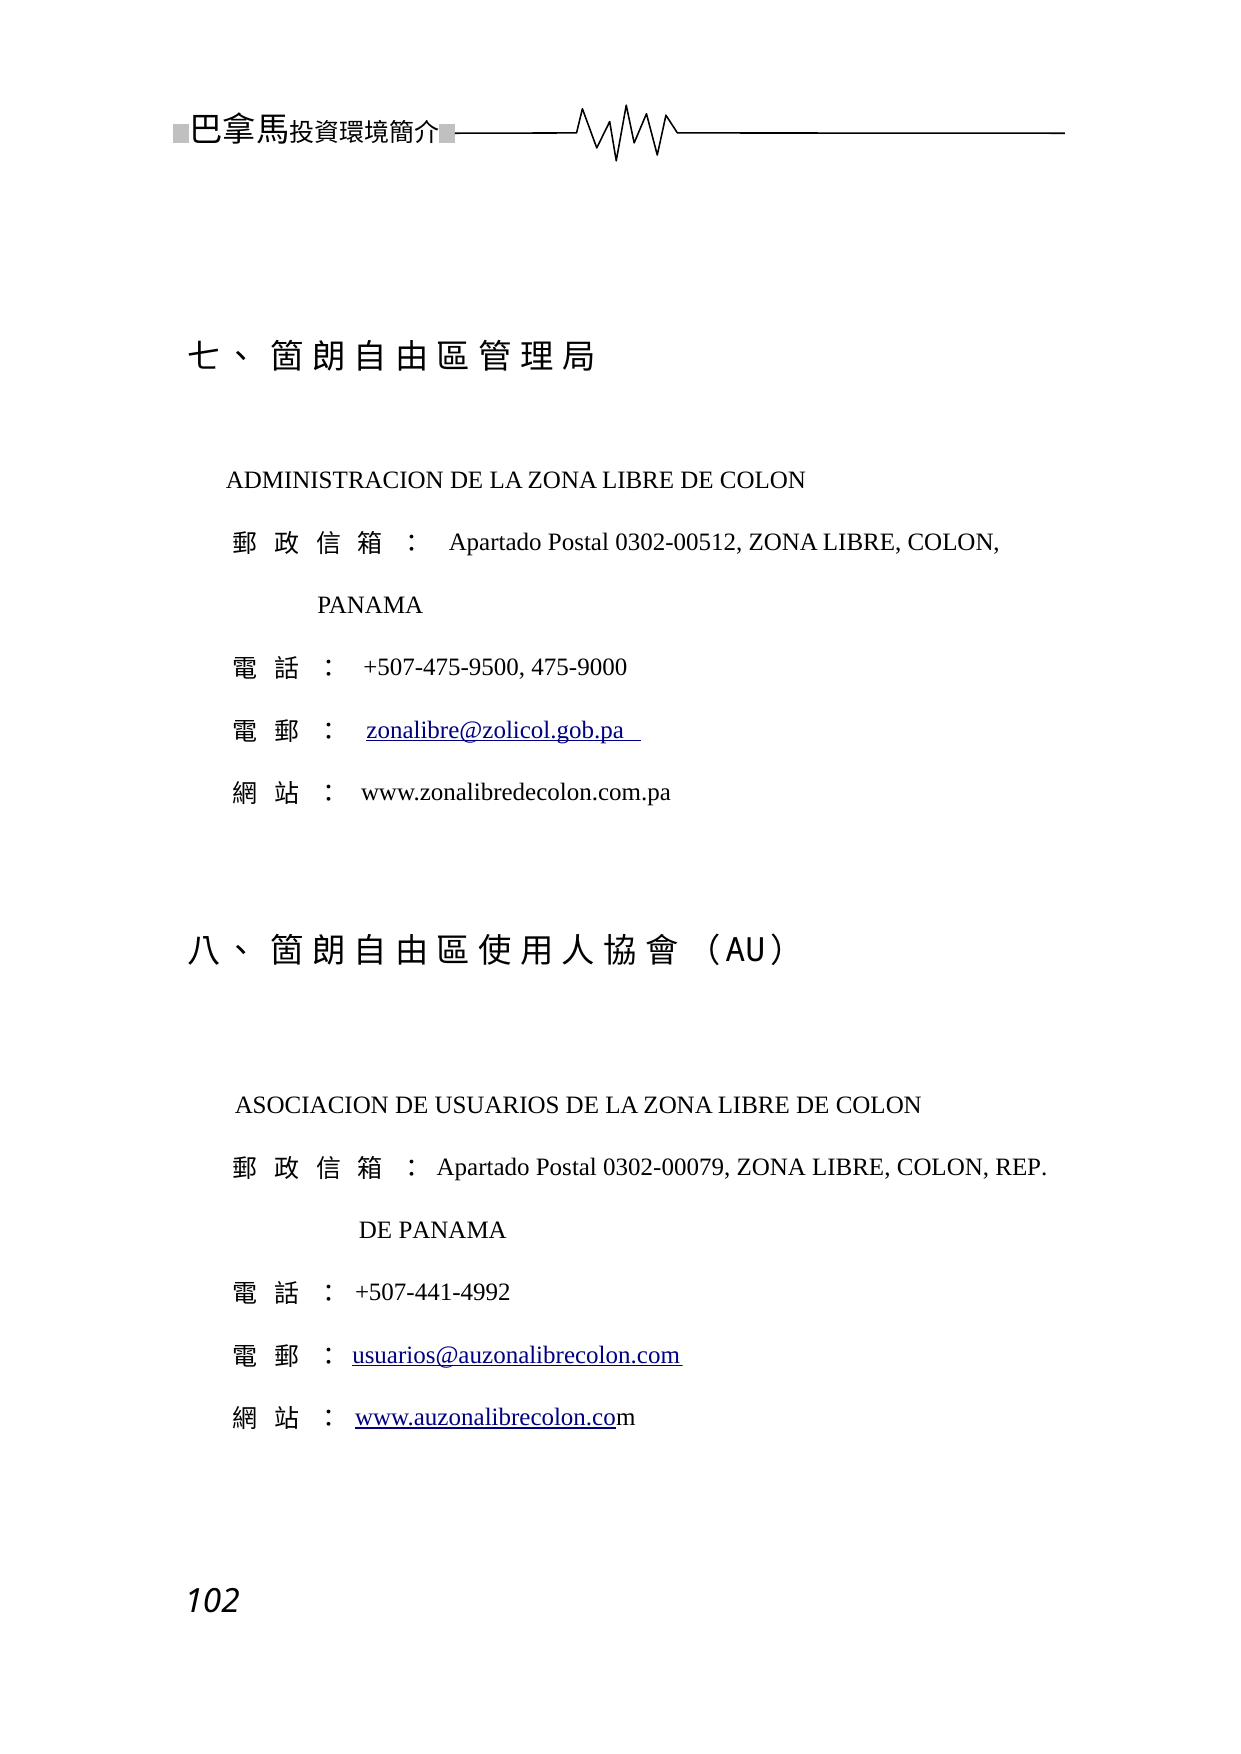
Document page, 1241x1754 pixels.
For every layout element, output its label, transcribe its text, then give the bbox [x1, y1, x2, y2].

text 網站：www.zonalibredecolon.com.pa [207, 750, 1058, 813]
text 八、箇朗自由區使用人協會（AU） [183, 875, 1058, 1000]
text 郵政信箱：Apartado Postal 0302-00079, ZONA LIBRE, COLON, REP. DE PANAMA [207, 1125, 1058, 1250]
text 電話：+507-475-9500, 475-9000 [207, 625, 1058, 688]
text 電話：+507-441-4992 [207, 1250, 1058, 1313]
text 七、箇朗自由區管理局 [183, 313, 1058, 375]
text ADMINISTRACION DE LA ZONA LIBRE DE COLON [207, 438, 1058, 500]
text 電郵：zonalibre@zolicol.gob.pa [207, 688, 1058, 750]
text 郵政信箱：Apartado Postal 0302-00512, ZONA LIBRE, COLON, PANAMA [207, 500, 1058, 625]
text 電郵：usuarios@auzonalibrecolon.com [207, 1313, 1058, 1375]
text ASOCIACION DE USUARIOS DE LA ZONA LIBRE DE COLON [207, 1063, 1058, 1125]
text 網站：www.auzonalibrecolon.com [207, 1375, 1058, 1438]
